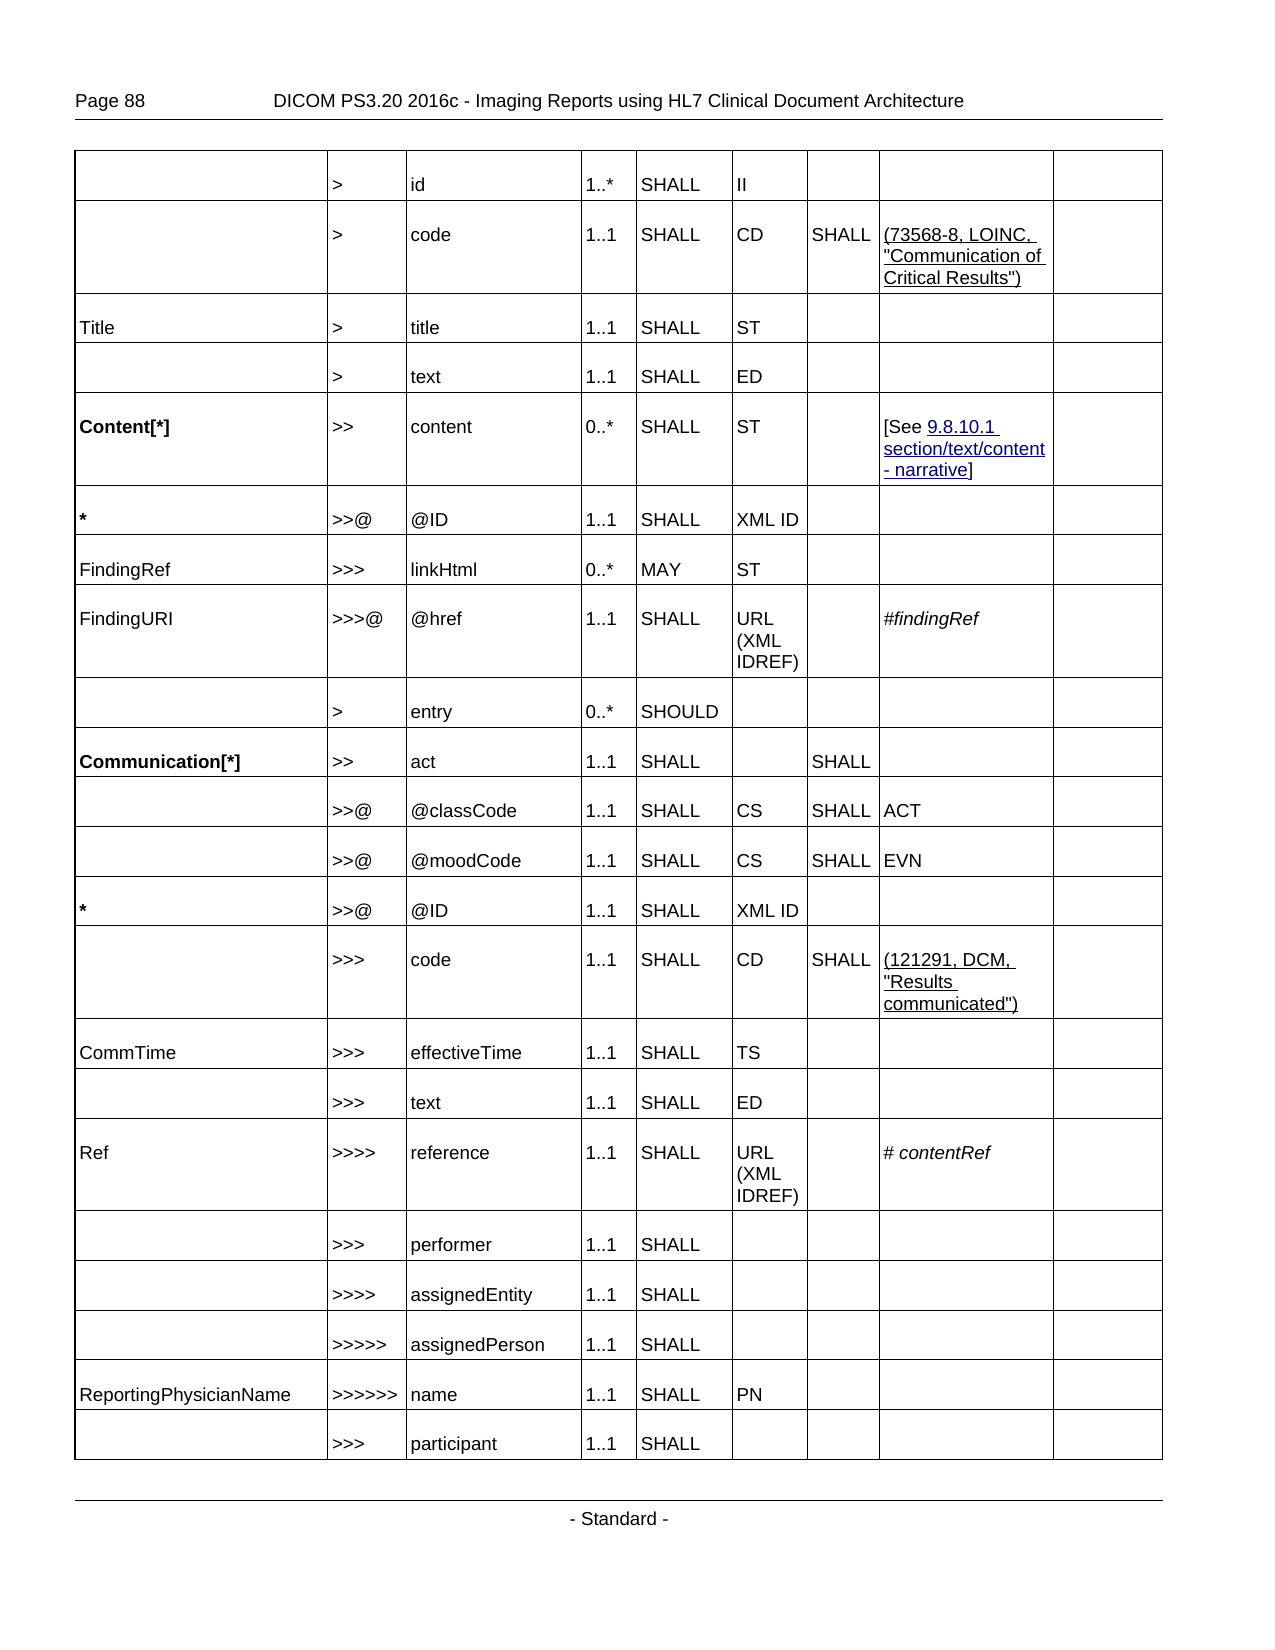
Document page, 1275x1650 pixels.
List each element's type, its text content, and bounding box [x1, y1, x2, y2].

table_cell SHALL [808, 728, 879, 776]
table_cell [880, 151, 1053, 200]
table_cell >>@ [328, 827, 406, 876]
table_cell [76, 926, 327, 1018]
table_cell CS [733, 777, 807, 826]
table_cell [733, 728, 807, 776]
table_cell >>>@ [328, 585, 406, 677]
table_cell Finding​URI [76, 585, 327, 677]
table_cell [1054, 151, 1162, 200]
table_cell [1054, 1019, 1162, 1068]
table_cell [880, 294, 1053, 342]
table_cell 1..1 [582, 585, 636, 677]
table_cell @href [407, 585, 581, 677]
table_cell [733, 678, 807, 727]
table_cell XML ID [733, 877, 807, 925]
table_cell [808, 1119, 879, 1210]
table_cell act [407, 728, 581, 776]
table_cell >>> [328, 1019, 406, 1068]
table_cell SHALL [637, 777, 732, 826]
table_cell [1054, 1410, 1162, 1459]
table_cell #findingRef [880, 585, 1053, 677]
table_cell [808, 1069, 879, 1117]
table_cell * [76, 486, 327, 534]
table_cell [See 9.8.10.1 section/text/content - narrative] [880, 393, 1053, 485]
table_cell ACT [880, 777, 1053, 826]
table_cell [880, 1261, 1053, 1310]
table_cell CD [733, 926, 807, 1018]
table_cell [808, 343, 879, 392]
table_cell XML ID [733, 486, 807, 534]
table_cell text [407, 343, 581, 392]
table_cell >>>> [328, 1261, 406, 1310]
table_cell [880, 728, 1053, 776]
table_cell [880, 343, 1053, 392]
table_cell ST [733, 535, 807, 584]
table_cell [1054, 343, 1162, 392]
table_cell link​Html [407, 535, 581, 584]
table_cell [880, 1211, 1053, 1260]
table_cell SHALL [637, 294, 732, 342]
table_cell > [328, 343, 406, 392]
table_cell 1..1 [582, 1410, 636, 1459]
table_cell [1054, 728, 1162, 776]
table_cell name [407, 1360, 581, 1409]
table_cell 1..1 [582, 1261, 636, 1310]
table_cell [880, 877, 1053, 925]
table_cell [1054, 1211, 1162, 1260]
table_cell 0..* [582, 393, 636, 485]
table_cell >>> [328, 1410, 406, 1459]
table_cell [1054, 926, 1162, 1018]
table_cell [808, 585, 879, 677]
table_cell SHALL [637, 1211, 732, 1260]
table_cell SHALL [637, 486, 732, 534]
table_cell SHALL [637, 585, 732, 677]
table_cell code [407, 926, 581, 1018]
table_cell [1054, 535, 1162, 584]
table_cell [1054, 486, 1162, 534]
table_cell >>> [328, 1211, 406, 1260]
table_cell TS [733, 1019, 807, 1068]
table_cell text [407, 1069, 581, 1117]
table_cell SHALL [808, 827, 879, 876]
table_cell CS [733, 827, 807, 876]
table_cell id [407, 151, 581, 200]
table_cell ST [733, 294, 807, 342]
table_cell [1054, 877, 1162, 925]
table_cell >>> [328, 1069, 406, 1117]
table_cell [76, 777, 327, 826]
table_cell [1054, 201, 1162, 292]
table_cell URL (XML IDREF) [733, 585, 807, 677]
table_cell 1..* [582, 151, 636, 200]
table_cell [1054, 294, 1162, 342]
table_cell [808, 877, 879, 925]
table_cell II [733, 151, 807, 200]
table_cell title [407, 294, 581, 342]
table_cell SHOULD [637, 678, 732, 727]
table_cell [808, 1019, 879, 1068]
table_cell [76, 1311, 327, 1359]
table_cell entry [407, 678, 581, 727]
table_cell SHALL [637, 1069, 732, 1117]
table_cell URL (XML IDREF) [733, 1119, 807, 1210]
table_cell [733, 1211, 807, 1260]
table_cell SHALL [637, 1360, 732, 1409]
table_cell effective​Time [407, 1019, 581, 1068]
table_cell 1..1 [582, 827, 636, 876]
table_cell assignedPerson [407, 1311, 581, 1359]
table_cell [76, 827, 327, 876]
table_cell 1..1 [582, 877, 636, 925]
table_cell >>>> [328, 1119, 406, 1210]
table_cell ST [733, 393, 807, 485]
table_cell 0..* [582, 678, 636, 727]
table_cell SHALL [637, 1311, 732, 1359]
table_cell assigned​Entity [407, 1261, 581, 1310]
table_cell # content​Ref [880, 1119, 1053, 1210]
table_cell 1..1 [582, 728, 636, 776]
table_cell [808, 486, 879, 534]
table_cell [1054, 678, 1162, 727]
table_cell [1054, 1261, 1162, 1310]
table_cell MAY [637, 535, 732, 584]
table_cell [880, 1311, 1053, 1359]
table_cell [808, 393, 879, 485]
table_cell * [76, 877, 327, 925]
table_cell (121291, DCM, "Results communicated") [880, 926, 1053, 1018]
table_cell [76, 1211, 327, 1260]
table_cell 1..1 [582, 201, 636, 292]
table_cell >>> [328, 926, 406, 1018]
table_cell Title [76, 294, 327, 342]
table_cell [808, 678, 879, 727]
table_cell SHALL [637, 393, 732, 485]
table_cell ED [733, 343, 807, 392]
table_cell 0..* [582, 535, 636, 584]
table_cell >>>>> [328, 1311, 406, 1359]
table_cell [808, 1261, 879, 1310]
table_cell > [328, 678, 406, 727]
table_cell SHALL [637, 343, 732, 392]
table_cell [808, 1360, 879, 1409]
table_cell > [328, 201, 406, 292]
table_cell [1054, 827, 1162, 876]
table_cell > [328, 151, 406, 200]
table_cell 1..1 [582, 926, 636, 1018]
table_cell 1..1 [582, 1019, 636, 1068]
table_cell ED [733, 1069, 807, 1117]
table_cell [880, 486, 1053, 534]
table_cell [76, 678, 327, 727]
table_cell [733, 1261, 807, 1310]
table_cell @moodCode [407, 827, 581, 876]
table_cell [1054, 1311, 1162, 1359]
table_cell >>>>>> [328, 1360, 406, 1409]
table_cell >>> [328, 535, 406, 584]
table_cell 1..1 [582, 1119, 636, 1210]
table_cell 1..1 [582, 777, 636, 826]
table_cell >>@ [328, 486, 406, 534]
table_cell SHALL [808, 777, 879, 826]
table_cell [1054, 393, 1162, 485]
table_cell [880, 1360, 1053, 1409]
table_cell [1054, 1069, 1162, 1117]
table_cell SHALL [637, 1119, 732, 1210]
table_cell [1054, 777, 1162, 826]
table_cell [1054, 1360, 1162, 1409]
table_cell [808, 151, 879, 200]
table_cell [733, 1311, 807, 1359]
table_cell @ID [407, 486, 581, 534]
table_cell EVN [880, 827, 1053, 876]
table_cell [76, 201, 327, 292]
table_cell 1..1 [582, 294, 636, 342]
table_cell [76, 1069, 327, 1117]
table_cell SHALL [637, 728, 732, 776]
table_cell SHALL [637, 877, 732, 925]
table_cell [808, 1410, 879, 1459]
table_cell >>@ [328, 777, 406, 826]
table_cell 1..1 [582, 1360, 636, 1409]
table_cell reference [407, 1119, 581, 1210]
table_cell [1054, 585, 1162, 677]
table_cell [880, 1019, 1053, 1068]
table_cell [76, 1261, 327, 1310]
table_cell @classCode [407, 777, 581, 826]
table_cell 1..1 [582, 1311, 636, 1359]
table_cell @ID [407, 877, 581, 925]
table_cell 1..1 [582, 1211, 636, 1260]
table_cell >> [328, 393, 406, 485]
table_cell [880, 1410, 1053, 1459]
table_cell performer [407, 1211, 581, 1260]
table_cell [1054, 1119, 1162, 1210]
table_cell Comm​Time [76, 1019, 327, 1068]
table_cell SHALL [637, 926, 732, 1018]
table_cell SHALL [637, 151, 732, 200]
table_cell [808, 535, 879, 584]
table_cell Ref [76, 1119, 327, 1210]
table_cell >>@ [328, 877, 406, 925]
table_cell 1..1 [582, 1069, 636, 1117]
table_cell SHALL [637, 1019, 732, 1068]
table_cell SHALL [808, 926, 879, 1018]
table_cell PN [733, 1360, 807, 1409]
table_cell CD [733, 201, 807, 292]
table_cell [808, 1211, 879, 1260]
table_cell SHALL [808, 201, 879, 292]
table_cell Communication[*] [76, 728, 327, 776]
table_cell [808, 1311, 879, 1359]
table_cell [733, 1410, 807, 1459]
table_cell SHALL [637, 827, 732, 876]
table_cell Content[*] [76, 393, 327, 485]
table_cell SHALL [637, 1261, 732, 1310]
table_cell (73568-8, LOINC, "Communication of Critical Results") [880, 201, 1053, 292]
table_cell SHALL [637, 201, 732, 292]
table_cell content [407, 393, 581, 485]
table_cell [880, 535, 1053, 584]
table_cell > [328, 294, 406, 342]
table_cell 1..1 [582, 343, 636, 392]
table_cell participant [407, 1410, 581, 1459]
table_cell >> [328, 728, 406, 776]
table_cell [76, 151, 327, 200]
table_cell Reporting​Physician​Name [76, 1360, 327, 1409]
table_cell 1..1 [582, 486, 636, 534]
table_cell [808, 294, 879, 342]
table_cell Finding​Ref [76, 535, 327, 584]
table_cell [76, 1410, 327, 1459]
table_cell SHALL [637, 1410, 732, 1459]
table_cell code [407, 201, 581, 292]
table_cell [880, 1069, 1053, 1117]
table_cell [880, 678, 1053, 727]
table_cell [76, 343, 327, 392]
